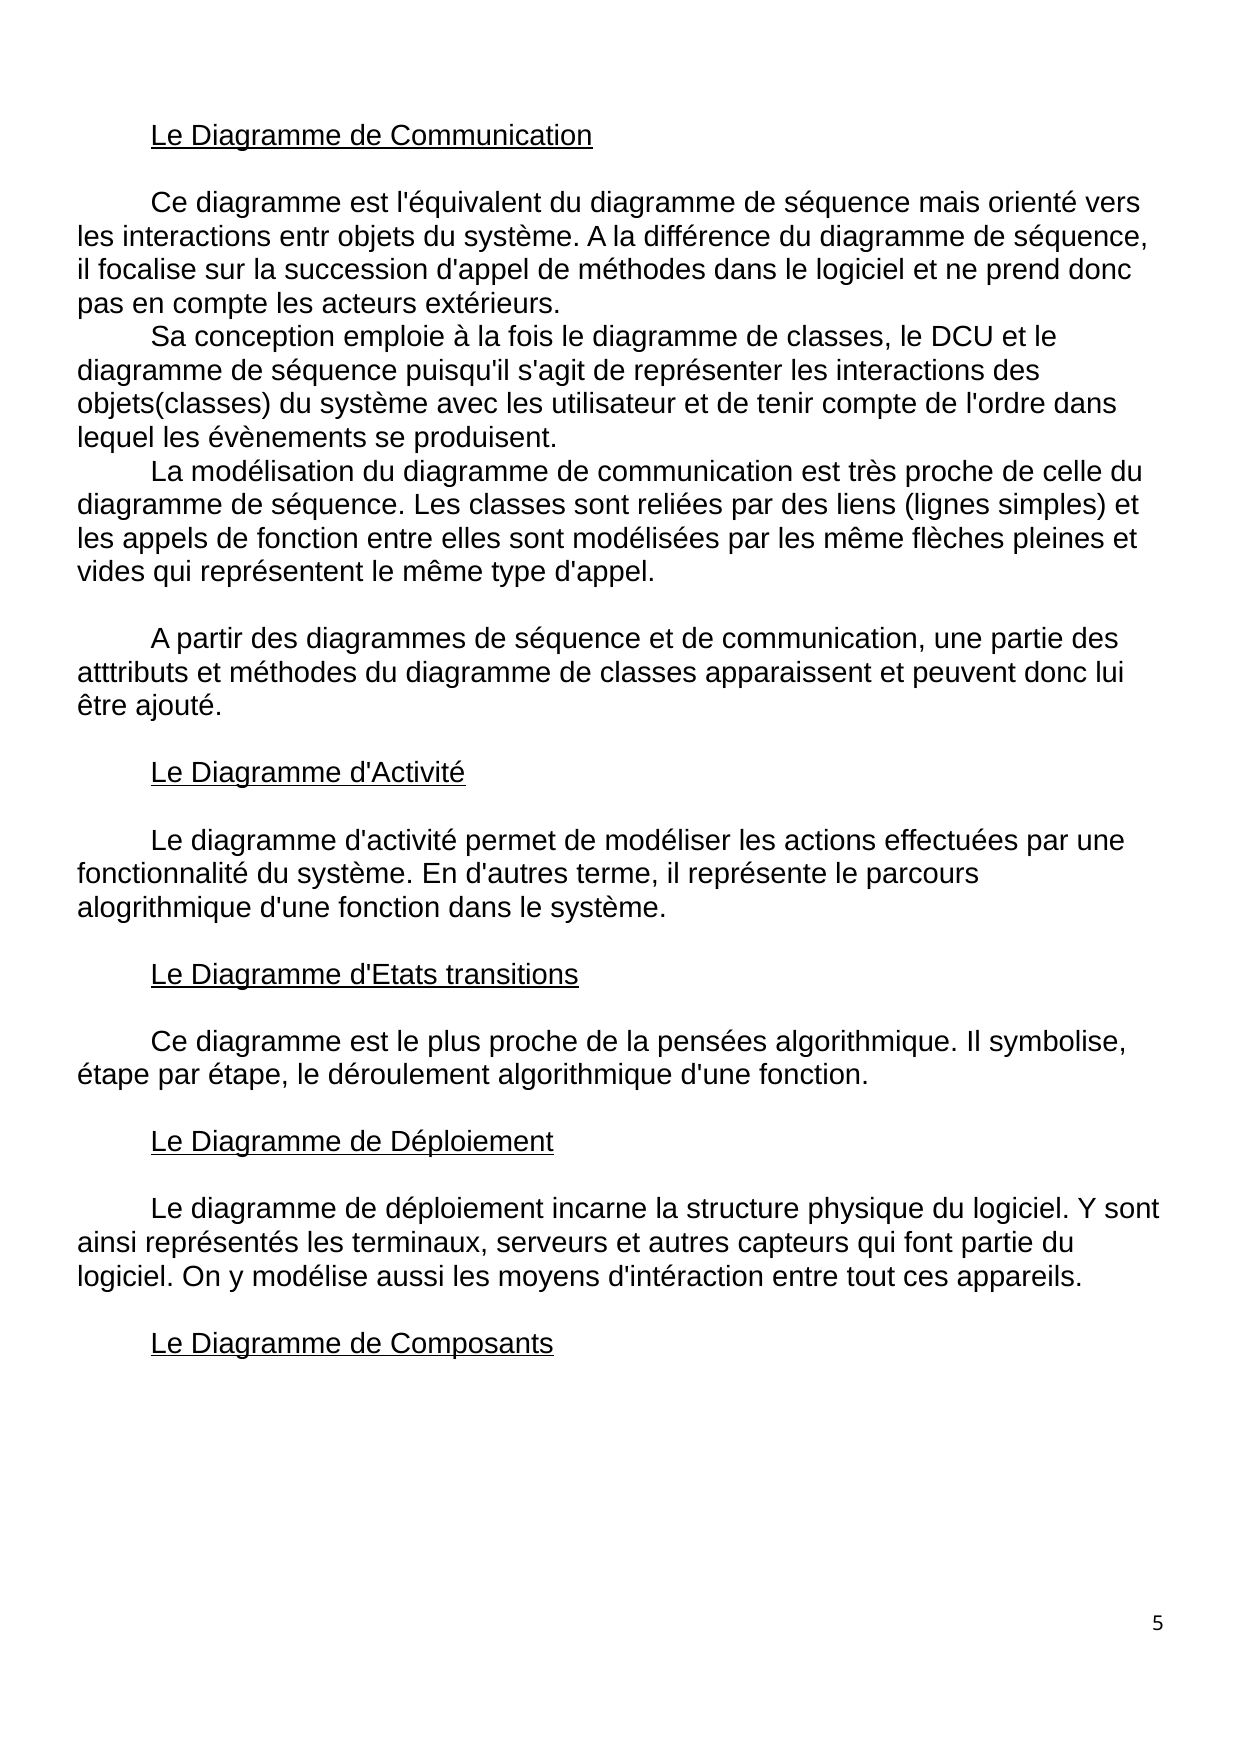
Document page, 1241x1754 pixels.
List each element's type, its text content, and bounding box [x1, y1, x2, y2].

text Ce diagramme est le plus proche de la pensées algorithmique. Il symbolise, étape par étape, le déroulement algorithmique d'une fonction. [77, 1024, 1163, 1091]
text Le Diagramme de Déploiement [77, 1124, 1163, 1158]
text Le Diagramme de Communication [77, 118, 1163, 152]
text Ce diagramme est l'équivalent du diagramme de séquence mais orienté vers les interactions entr objets du système. A la différence du diagramme de séquence, il focalise sur la succession d'appel de méthodes dans le logiciel et ne prend donc pas en compte les acteurs extérieurs. [77, 185, 1163, 319]
text Le Diagramme d'Etats transitions [77, 957, 1163, 990]
text Sa conception emploie à la fois le diagramme de classes, le DCU et le diagramme de séquence puisqu'il s'agit de représenter les interactions des objets(classes) du système avec les utilisateur et de tenir compte de l'ordre dans lequel les évènements se produisent. [77, 319, 1163, 453]
text Le diagramme d'activité permet de modéliser les actions effectuées par une fonctionnalité du système. En d'autres terme, il représente le parcours alogrithmique d'une fonction dans le système. [77, 822, 1163, 923]
text Le Diagramme d'Activité [77, 755, 1163, 789]
text A partir des diagrammes de séquence et de communication, une partie des atttributs et méthodes du diagramme de classes apparaissent et peuvent donc lui être ajouté. [77, 621, 1163, 722]
text Le diagramme de déploiement incarne la structure physique du logiciel. Y sont ainsi représentés les terminaux, serveurs et autres capteurs qui font partie du logiciel. On y modélise aussi les moyens d'intéraction entre tout ces appareils. [77, 1191, 1163, 1292]
text Le Diagramme de Composants [77, 1326, 1163, 1359]
text La modélisation du diagramme de communication est très proche de celle du diagramme de séquence. Les classes sont reliées par des liens (lignes simples) et les appels de fonction entre elles sont modélisées par les même flèches pleines et vides qui représentent le même type d'appel. [77, 453, 1163, 588]
